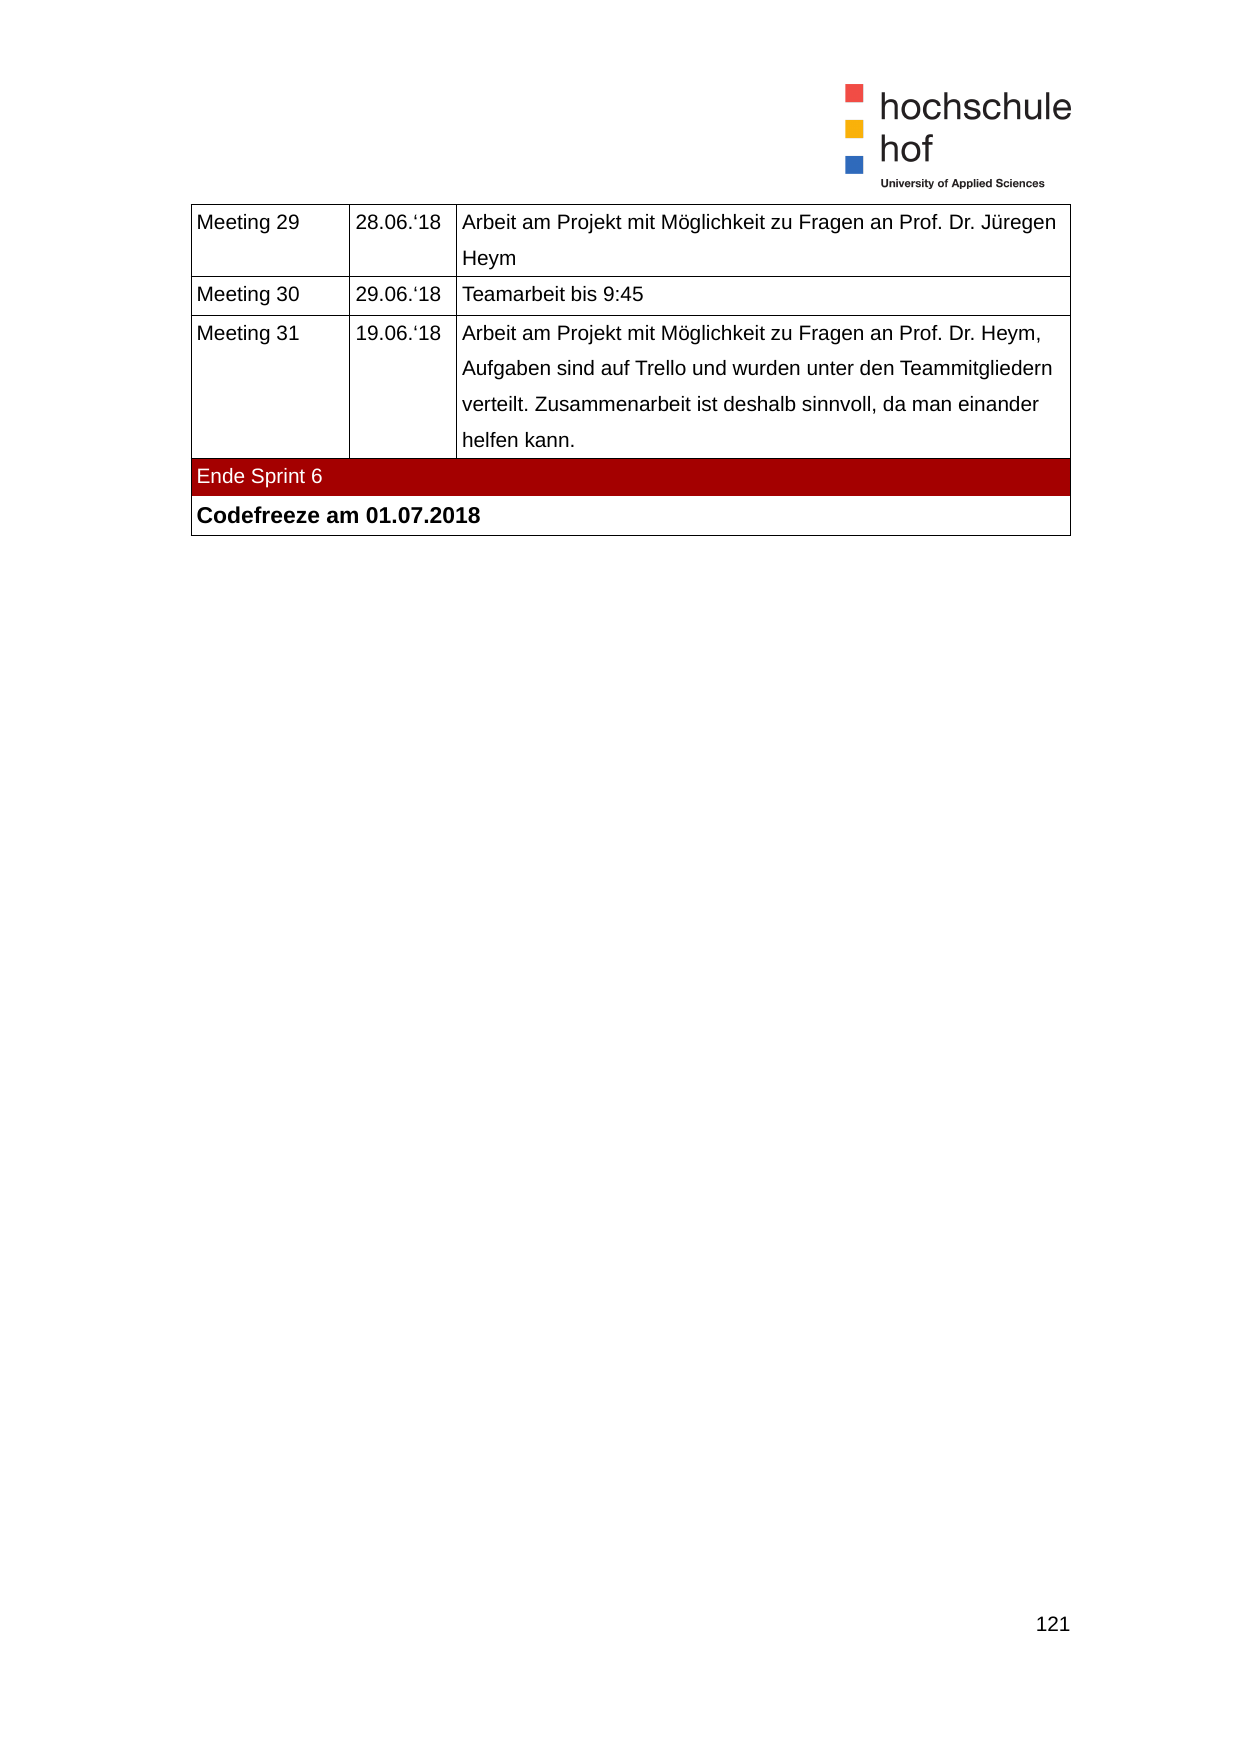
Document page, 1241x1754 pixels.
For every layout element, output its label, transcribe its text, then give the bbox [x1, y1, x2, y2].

picture [845, 84, 1071, 189]
table_cell Arbeit am Projekt mit Möglichkeit zu Fragen an Prof. Dr. Jüregen Heym [457, 205, 1070, 276]
table_cell Teamarbeit bis 9:45 [457, 277, 1070, 314]
table_cell 29.06.‘18 [350, 277, 456, 314]
table_cell Meeting 30 [192, 277, 349, 314]
table_cell 19.06.‘18 [350, 316, 456, 458]
table_cell Meeting 29 [192, 205, 349, 276]
table_cell Meeting 31 [192, 316, 349, 458]
table_cell 28.06.‘18 [350, 205, 456, 276]
table_cell Ende Sprint 6 [192, 459, 1070, 496]
table_cell Codefreeze am 01.07.2018 [192, 496, 1070, 535]
table_cell Arbeit am Projekt mit Möglichkeit zu Fragen an Prof. Dr. Heym, Aufgaben sind auf Trello und wurden unter den Teammitgliedern verteilt. Zusammenarbeit ist deshalb sinnvoll, da man einander helfen kann. [457, 316, 1070, 458]
